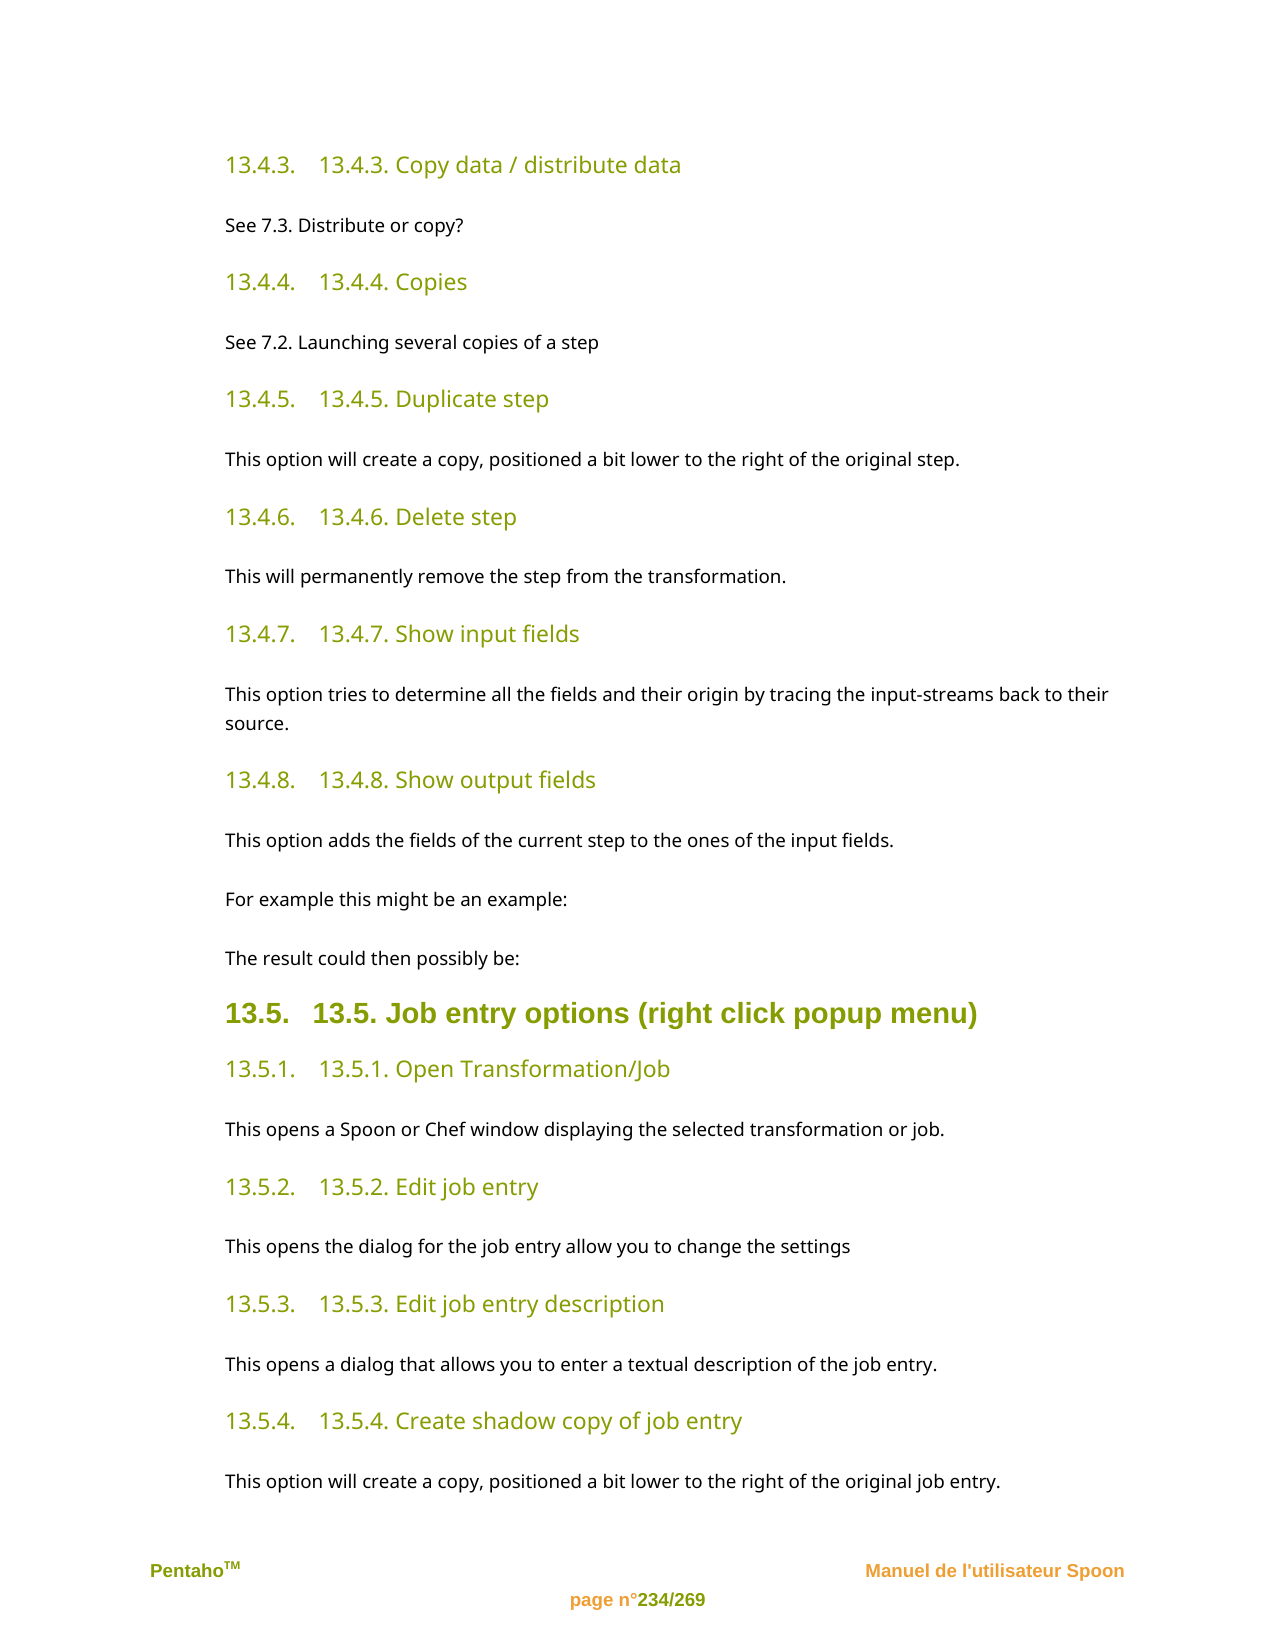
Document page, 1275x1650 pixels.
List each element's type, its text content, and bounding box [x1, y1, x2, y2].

subtitle 13.5. Job entry options (right click popup menu) [225, 1000, 1125, 1029]
text This opens a dialog that allows you to enter a textual description of the job entry. [225, 1348, 1125, 1377]
subtitle 13.4.5. Duplicate step [225, 384, 1125, 414]
subtitle 13.4.4. Copies [225, 267, 1125, 296]
text This option will create a copy, positioned a bit lower to the right of the original job entry. [225, 1465, 1125, 1494]
text This opens a Spoon or Chef window displaying the selected transformation or job. [225, 1113, 1125, 1142]
subtitle 13.5.3. Edit job entry description [225, 1289, 1125, 1318]
subtitle 13.5.2. Edit job entry [225, 1172, 1125, 1201]
text See 7.2. Launching several copies of a step [225, 326, 1125, 355]
subtitle 13.4.6. Delete step [225, 502, 1125, 531]
text This option adds the fields of the current step to the ones of the input fields. [225, 824, 1125, 853]
text This option will create a copy, positioned a bit lower to the right of the original step. [225, 443, 1125, 472]
text This option tries to determine all the fields and their origin by tracing the input-streams back to their source. [225, 678, 1125, 736]
subtitle 13.4.7. Show input fields [225, 619, 1125, 648]
subtitle 13.4.3. Copy data / distribute data [225, 150, 1125, 179]
text This opens the dialog for the job entry allow you to change the settings [225, 1230, 1125, 1259]
subtitle 13.4.8. Show output fields [225, 766, 1125, 795]
subtitle 13.5.1. Open Transformation/Job [225, 1054, 1125, 1083]
subtitle 13.5.4. Create shadow copy of job entry [225, 1406, 1125, 1435]
text For example this might be an example: [225, 883, 1125, 912]
text This will permanently remove the step from the transformation. [225, 561, 1125, 590]
text See 7.3. Distribute or copy? [225, 209, 1125, 238]
text The result could then possibly be: [225, 942, 1125, 971]
